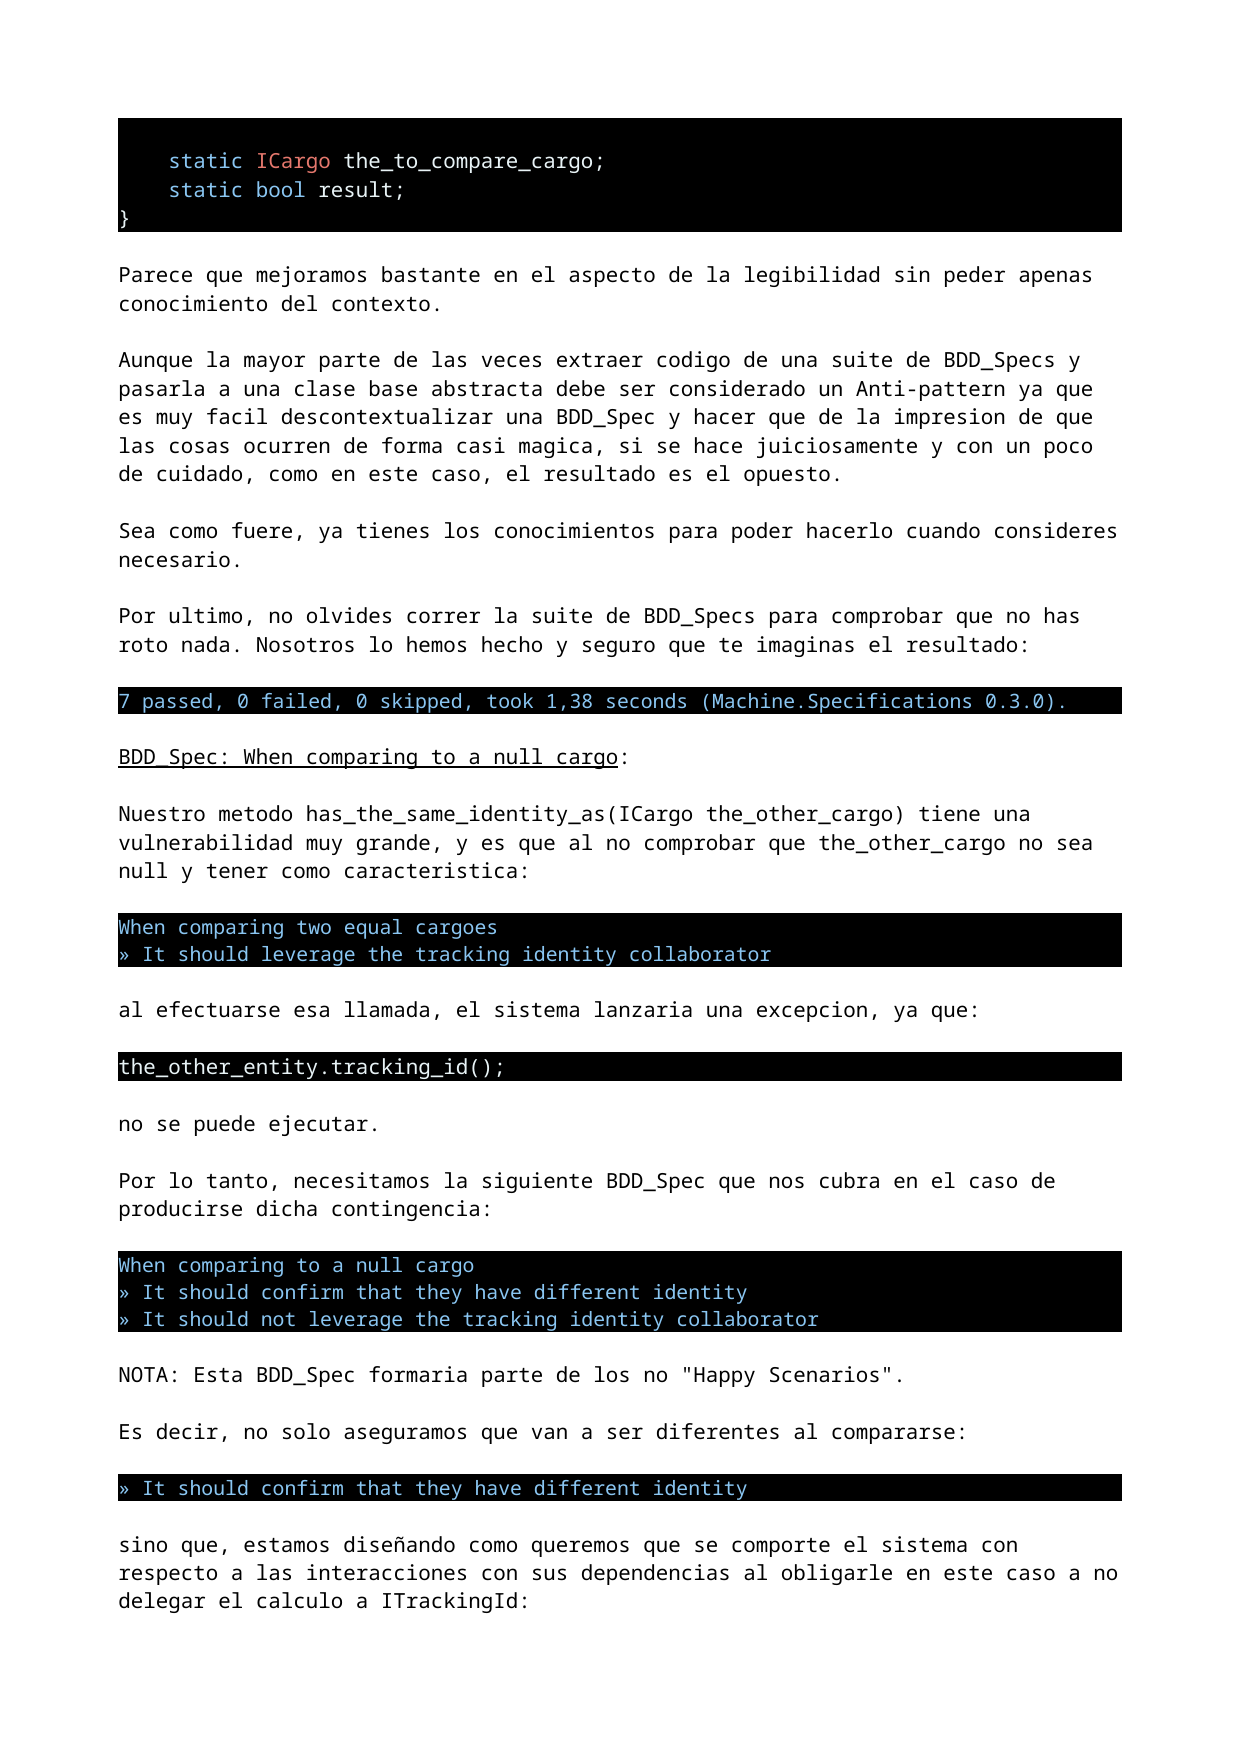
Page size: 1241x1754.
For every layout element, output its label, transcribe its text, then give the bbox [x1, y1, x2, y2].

text Parece que mejoramos bastante en el aspecto de la legibilidad sin peder apenas conocimiento del contexto. [118, 260, 1122, 317]
text Sea como fuere, ya tienes los conocimientos para poder hacerlo cuando consideres necesario. [118, 516, 1122, 573]
text Aunque la mayor parte de las veces extraer codigo de una suite de BDD_Specs y pasarla a una clase base abstracta debe ser considerado un Anti-pattern ya que es muy facil descontextualizar una BDD_Spec y hacer que de la impresion de que las cosas ocurren de forma casi magica, si se hace juiciosamente y con un poco de cuidado, como en este caso, el resultado es el opuesto. [118, 346, 1122, 488]
text Es decir, no solo aseguramos que van a ser diferentes al compararse: [118, 1417, 1122, 1446]
text When comparing to a null cargo [118, 1251, 1122, 1278]
text al efectuarse esa llamada, el sistema lanzaria una excepcion, ya que: [118, 995, 1122, 1024]
text » It should confirm that they have different identity [118, 1278, 1122, 1305]
text When comparing two equal cargoes [118, 913, 1122, 940]
text Por ultimo, no olvides correr la suite de BDD_Specs para comprobar que no has roto nada. Nosotros lo hemos hecho y seguro que te imaginas el resultado: [118, 602, 1122, 658]
text 7 passed, 0 failed, 0 skipped, took 1,38 seconds (Machine.Specifications 0.3.0). [118, 687, 1122, 714]
text » It should leverage the tracking identity collaborator [118, 940, 1122, 967]
text » It should not leverage the tracking identity collaborator [118, 1305, 1122, 1332]
text sino que, estamos diseñando como queremos que se comporte el sistema con respecto a las interacciones con sus dependencias al obligarle en este caso a no delegar el calculo a ITrackingId: [118, 1530, 1122, 1615]
text NOTA: Esta BDD_Spec formaria parte de los no "Happy Scenarios". [118, 1361, 1122, 1389]
text Por lo tanto, necesitamos la siguiente BDD_Spec que nos cubra en el caso de producirse dicha contingencia: [118, 1166, 1122, 1223]
text BDD_Spec: When comparing to a null cargo: [118, 742, 1122, 771]
text » It should confirm that they have different identity [118, 1474, 1122, 1501]
text static ICargo the_to_compare_cargo; [118, 147, 1122, 175]
text static bool result; [118, 175, 1122, 203]
text } [118, 203, 1122, 232]
text the_other_entity.tracking_id(); [118, 1052, 1122, 1081]
text no se puede ejecutar. [118, 1109, 1122, 1137]
text Nuestro metodo has_the_same_identity_as(ICargo the_other_cargo) tiene una vulnerabilidad muy grande, y es que al no comprobar que the_other_cargo no sea null y tener como caracteristica: [118, 799, 1122, 884]
